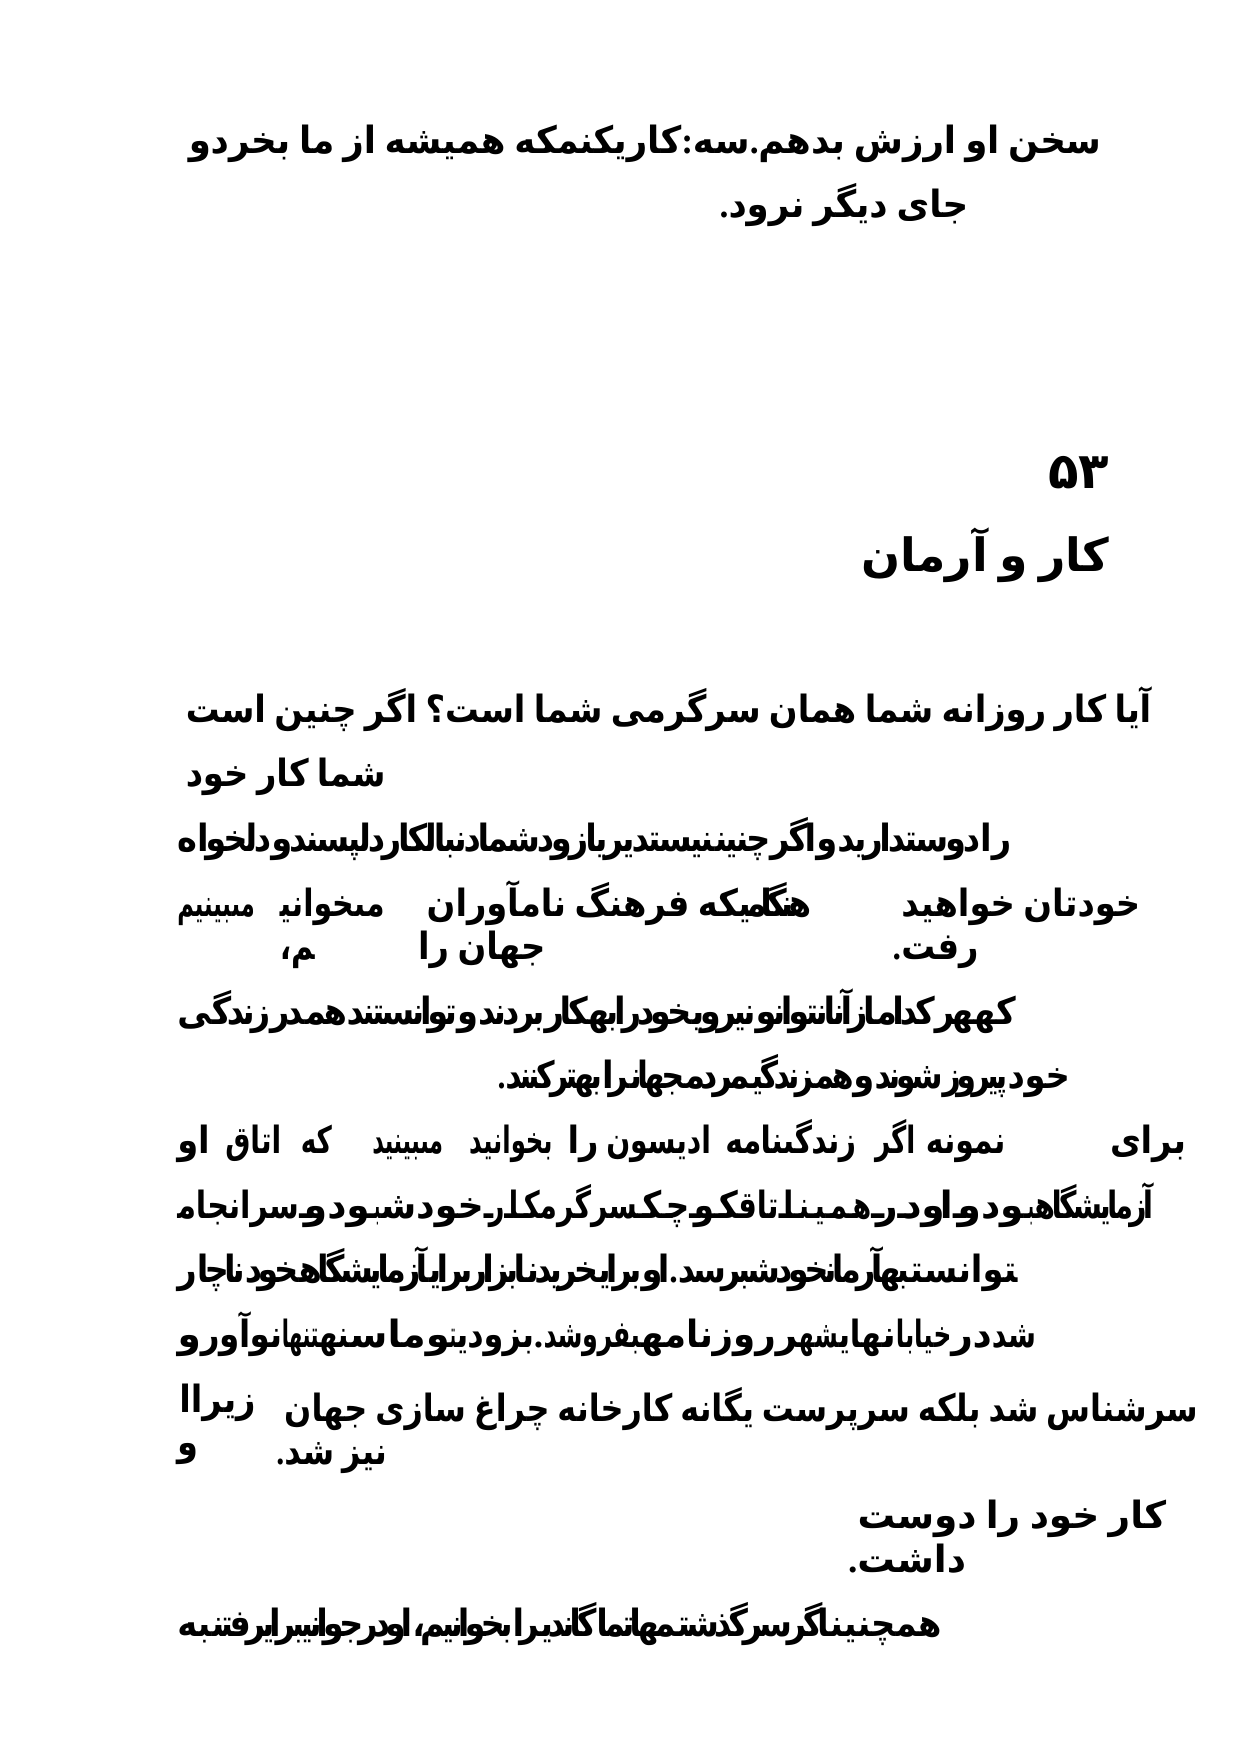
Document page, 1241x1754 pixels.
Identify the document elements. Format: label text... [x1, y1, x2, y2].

text ھمچنيناگرسرگذشتمھاتماگاندیرابخوانيم،اودرجوانیبرایرفتنبه [177, 1602, 1201, 1645]
text سخن او ارزش بدھم.سه:کاریکنمکه ھميشه از ما بخردو [188, 118, 1201, 161]
subtitle ۵٣ [220, 442, 1109, 500]
subtitle کار و آرمان [220, 528, 1109, 581]
text آيا کار روزانه شما ھمان سرگرمی شما است؟ اگر چنين است شما کار خود رادوستداريدواگرچنيننيستديريازودشمادنبالکاردلپسندودلخواه [177, 687, 1153, 859]
text زيرااو [177, 1377, 264, 1463]
text آزمايشگاهبودواودرھميناتاقکوچکسرگرمکارخودشبودوسرانجامتوانستبهآرمانخودشبرسد.اوبرایخريدنابزاربرایآزمايشگاهخودناچار [177, 1183, 1153, 1291]
text کار خود را دوست داشت. [848, 1494, 1201, 1580]
text مىخوانيم، [280, 881, 406, 968]
text خودپيروزشوندوھمزندگیمردمجھانرابھترکنند. [497, 1054, 1201, 1097]
text مىبينيم [177, 881, 268, 924]
text برای نمونه اگر زندگىنامه اديسون را بخوانيد مىبينيد که اتاق او [177, 1118, 1201, 1162]
text جای ديگر نرود. [719, 183, 1201, 226]
text شددرخيابانھایشھرروزنامهبفروشد.بزودیتوماسنهتنھانوآورو [177, 1313, 1201, 1356]
text سرشناس شد بلکه سرپرست يگانه کارخانه چراغ سازی جھان نيز شد. [276, 1386, 1201, 1472]
text خودتان خواھيد رفت. [893, 881, 1201, 968]
text کهھرکدامازآنانتوانونيرویخودرابهکاربردندوتوانستندھمدرزندگی [177, 989, 1201, 1032]
text ھنگامیکه فرھنگ نامآوران جھان را [418, 881, 881, 968]
